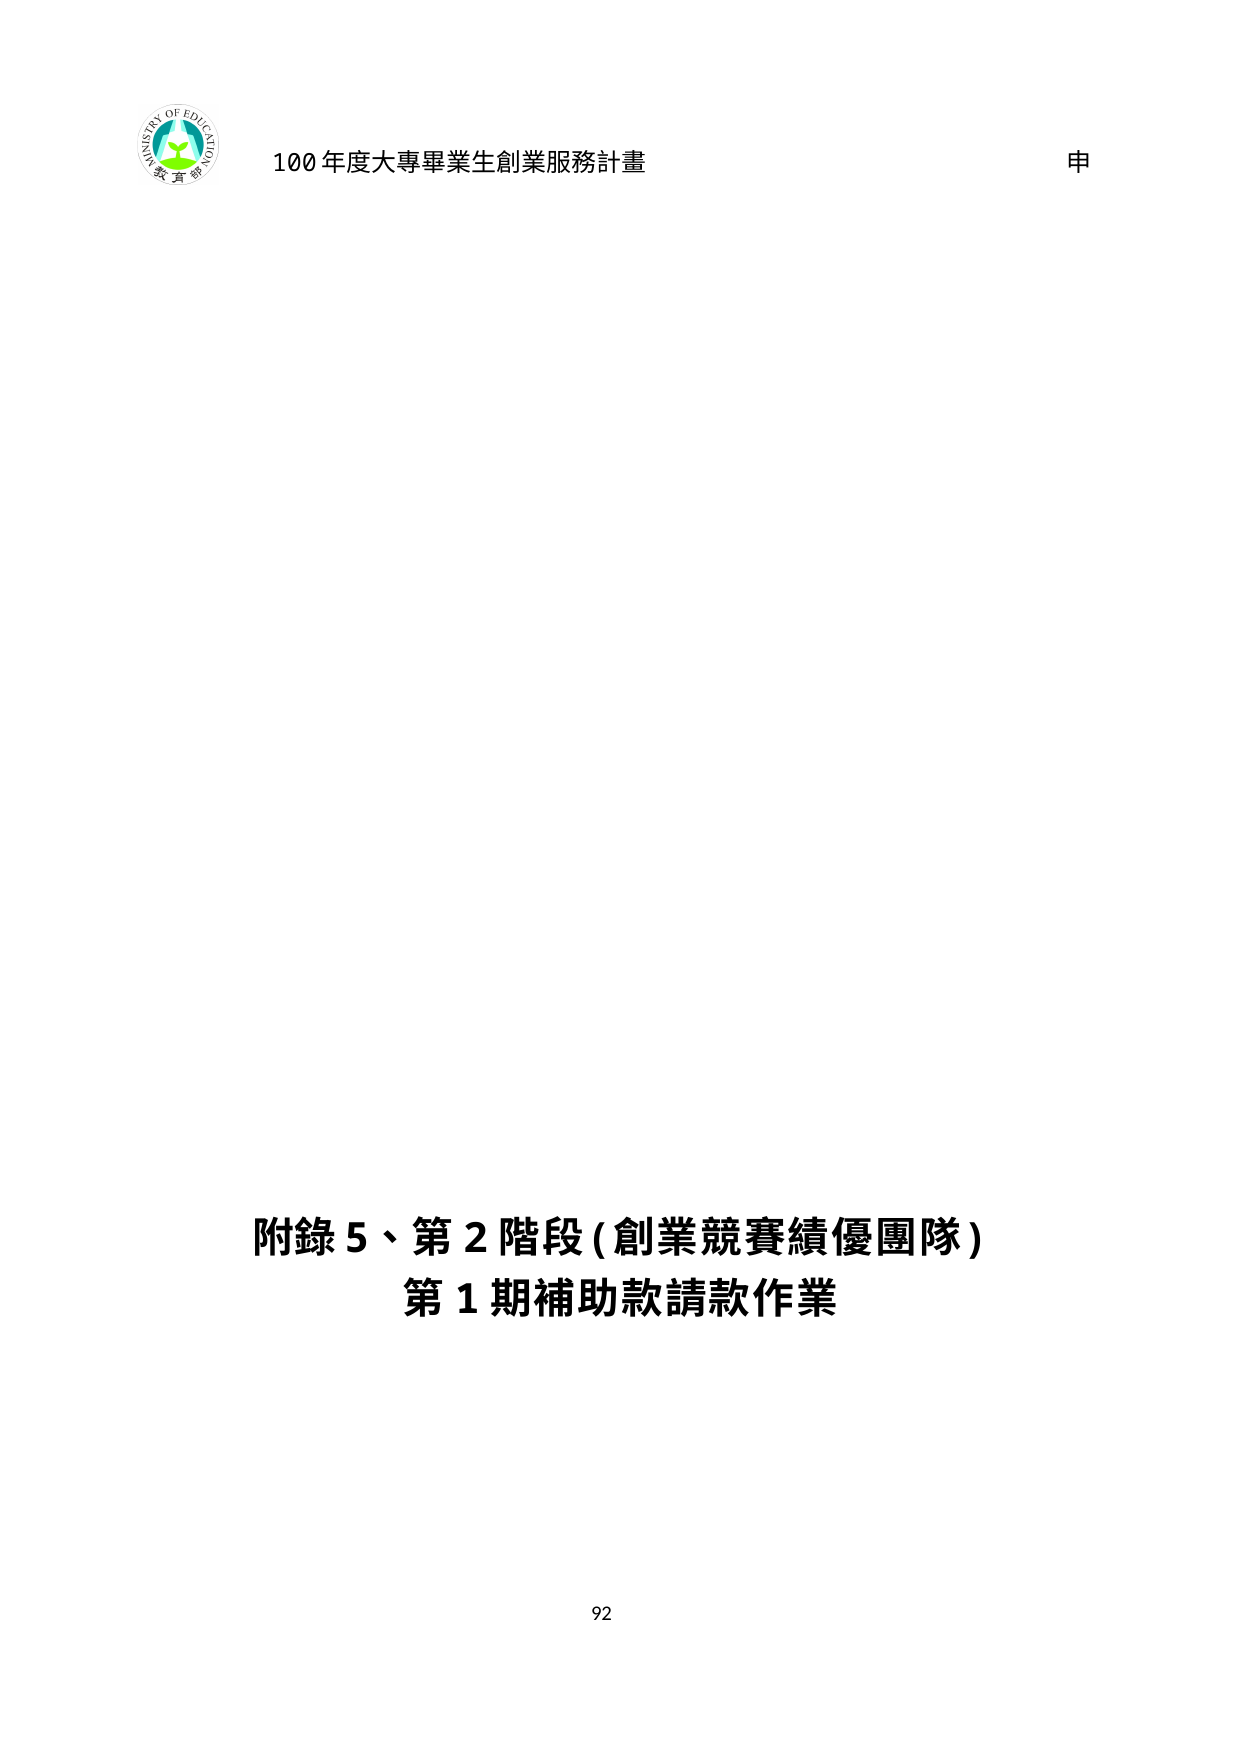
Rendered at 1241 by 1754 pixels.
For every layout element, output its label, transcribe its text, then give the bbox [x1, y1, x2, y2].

text 附錄5、第2階段(創業競賽績優團隊) [118, 1204, 1122, 1265]
text 第1期補助款請款作業 [118, 1265, 1122, 1326]
